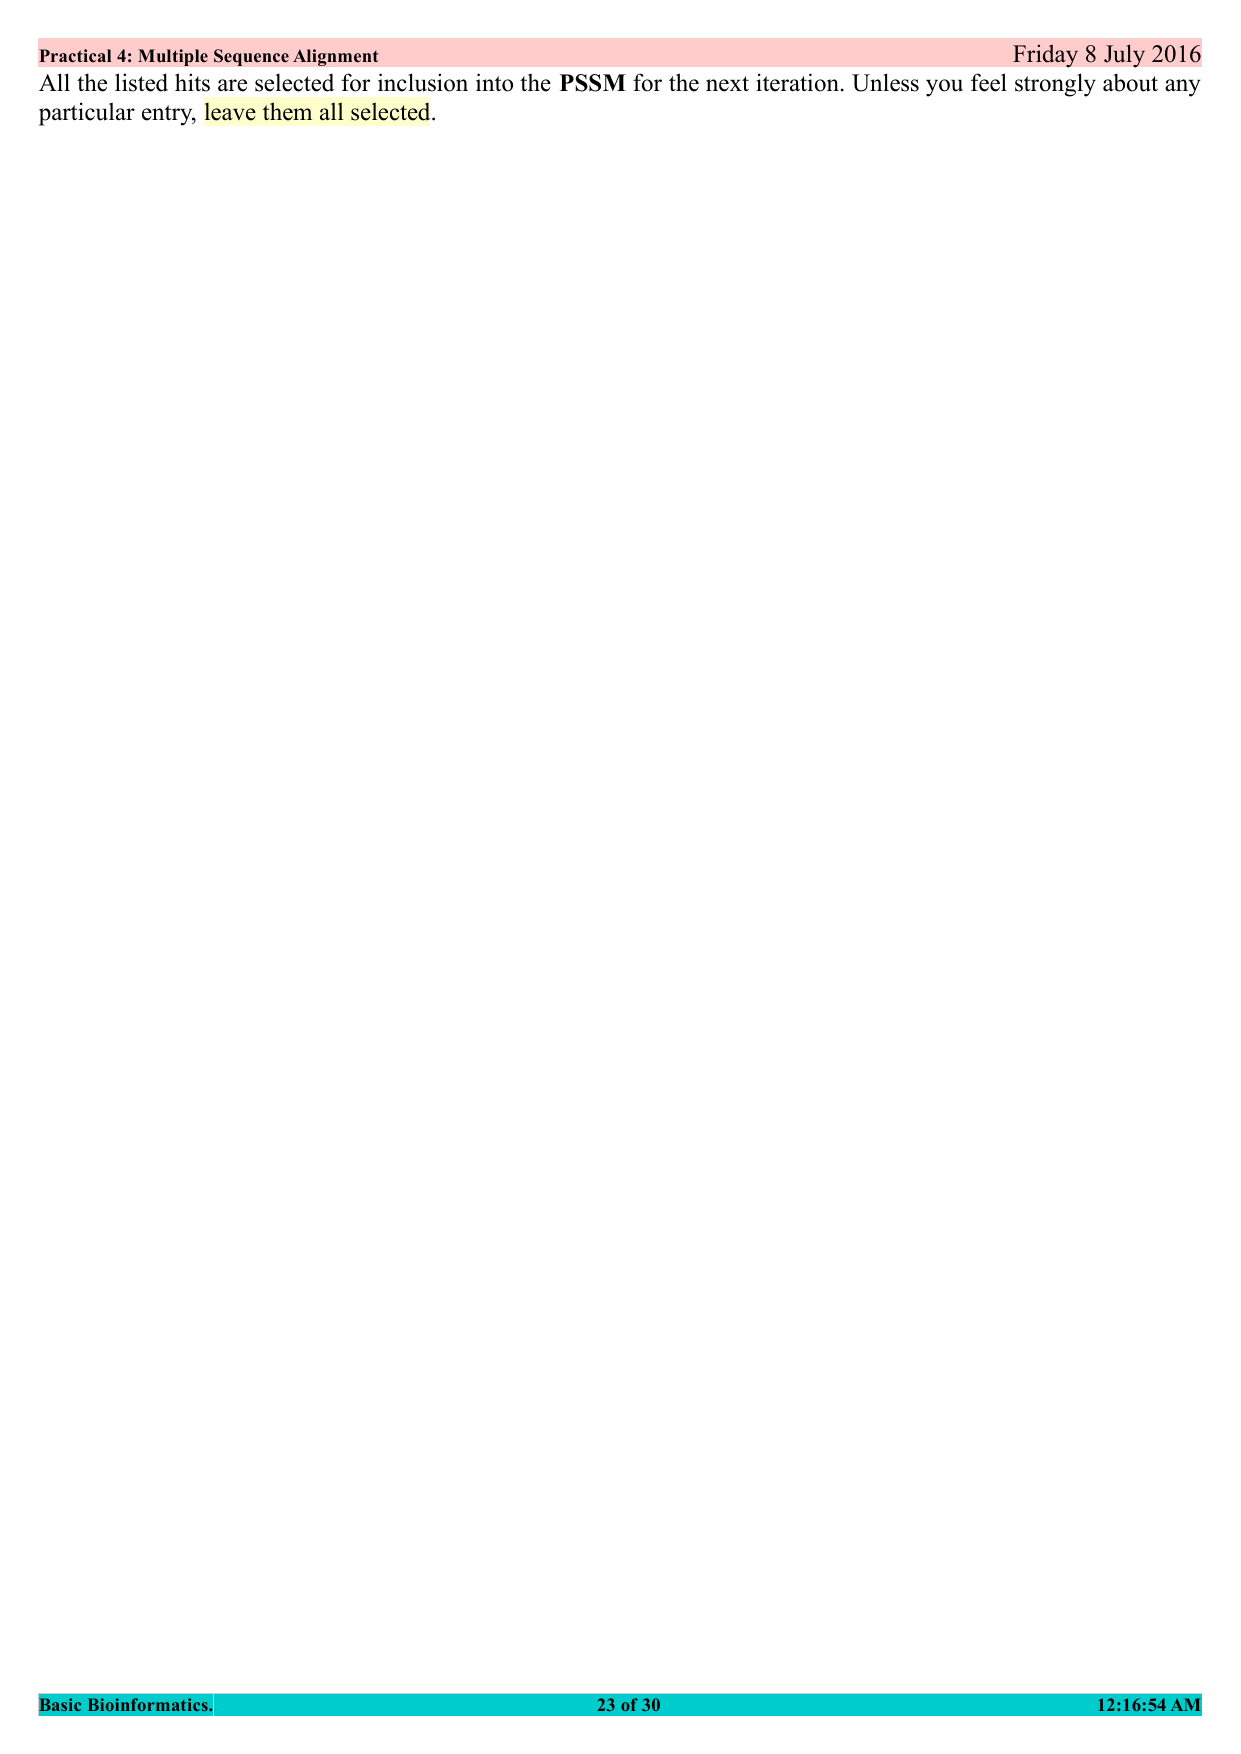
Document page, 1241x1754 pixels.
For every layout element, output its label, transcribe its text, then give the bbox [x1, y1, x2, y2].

text All the listed hits are selected for inclusion into the PSSM for the next iteration. Unless you feel strongly about any particular entry, leave them all selected. [38, 67, 1202, 126]
